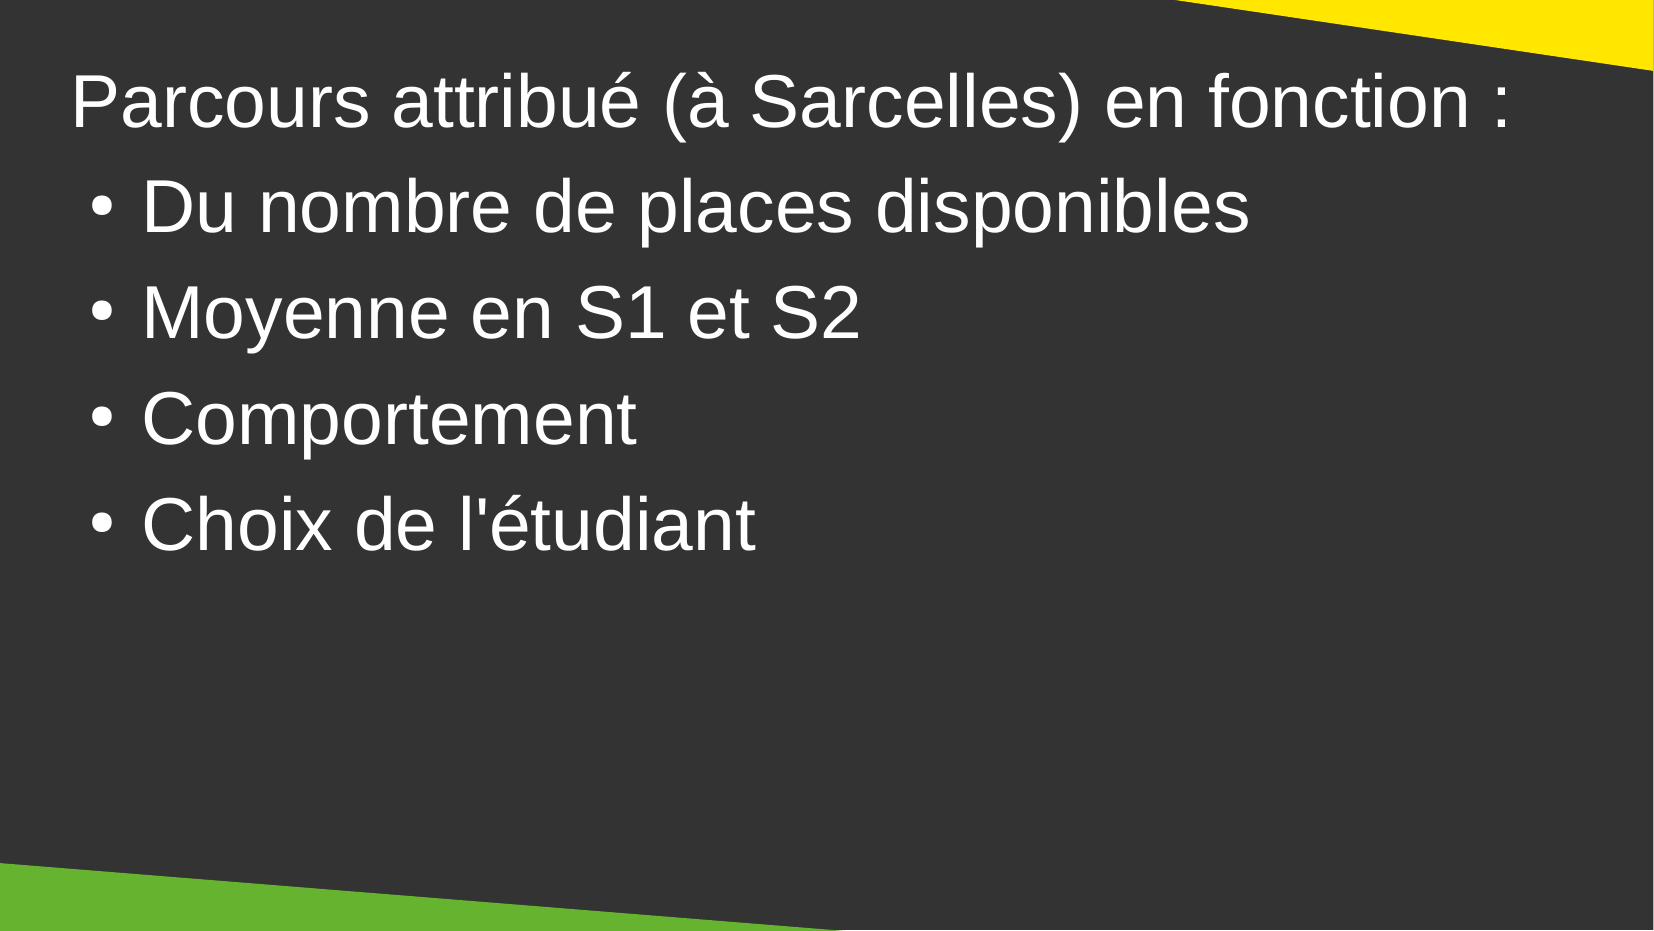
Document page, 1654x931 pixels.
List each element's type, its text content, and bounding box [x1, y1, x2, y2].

list Parcours attribué (à Sarcelles) en fonction : Du nombre de places disponibles Moyenne en S1 et S2 Comportement Choix de l'étudiant [70, 59, 1595, 650]
text_box [1175, 0, 1654, 71]
text_box [0, 863, 846, 931]
